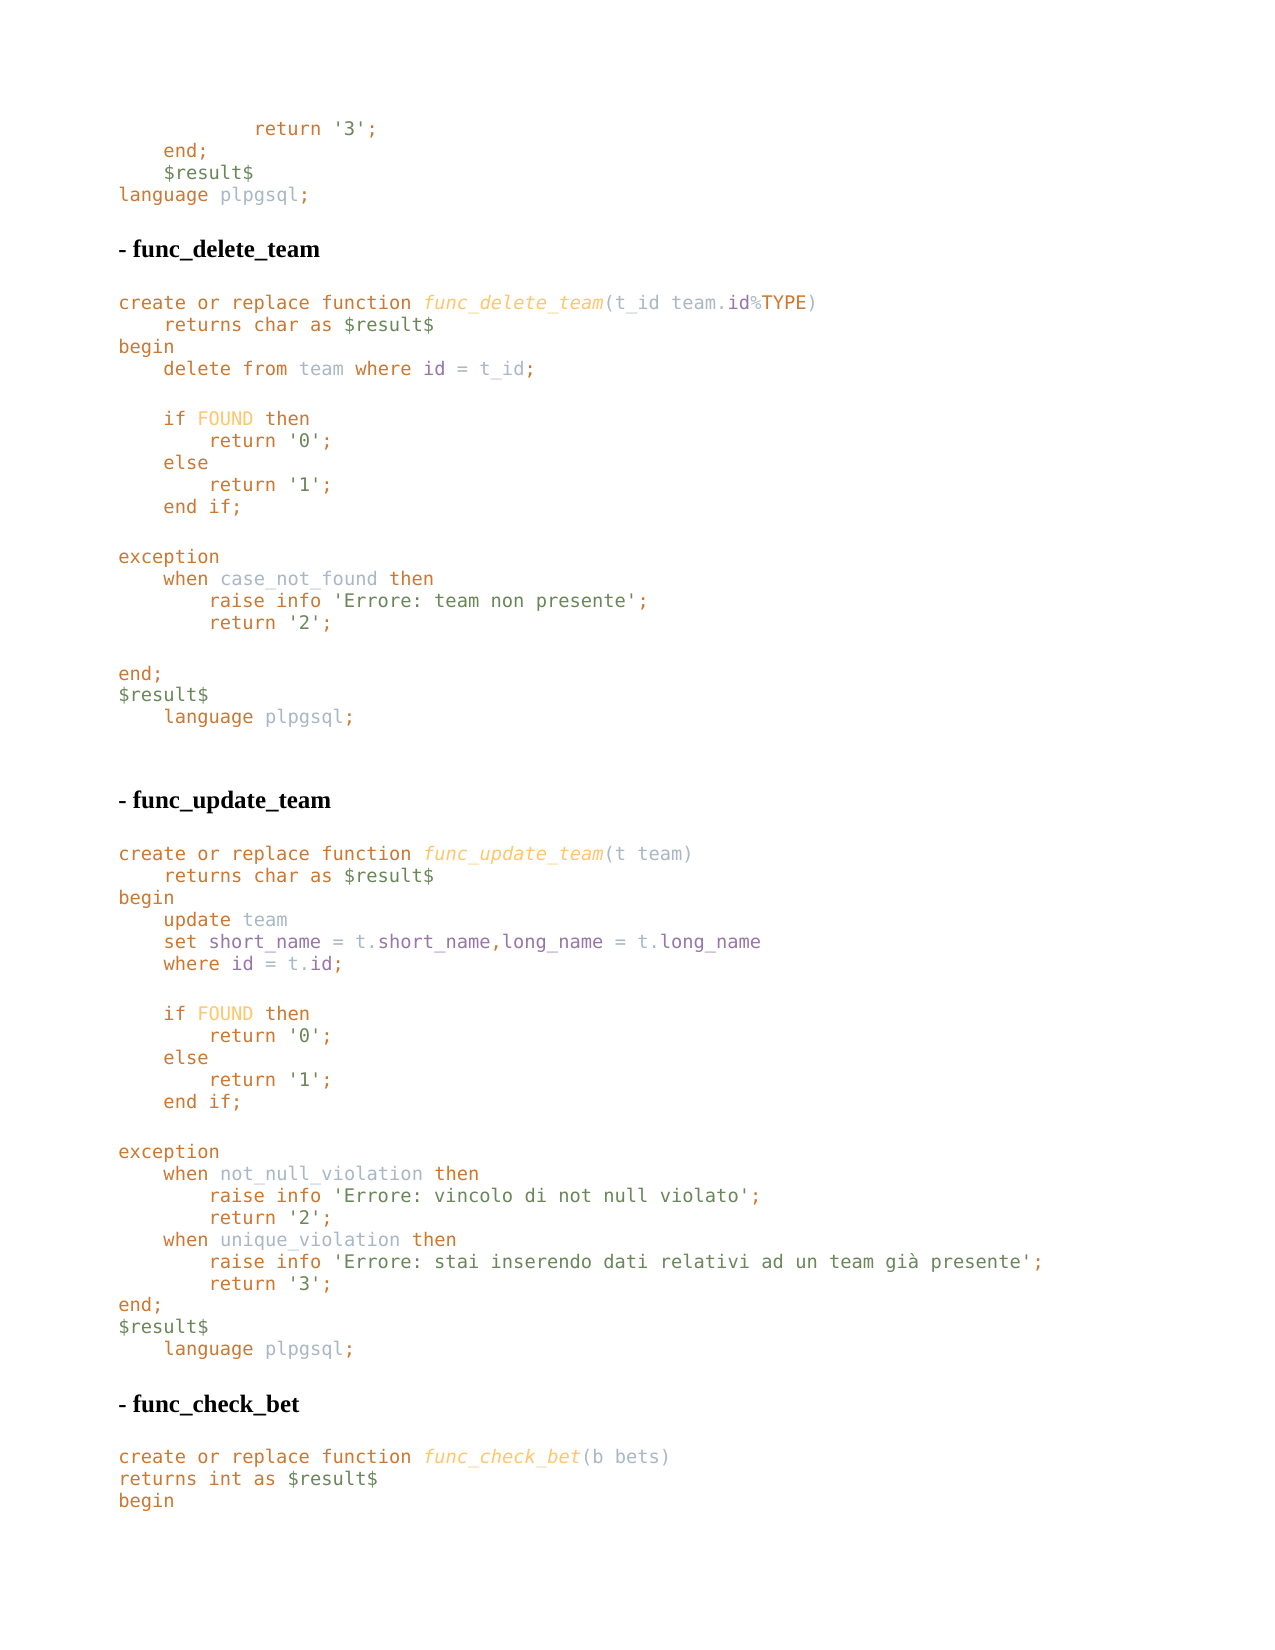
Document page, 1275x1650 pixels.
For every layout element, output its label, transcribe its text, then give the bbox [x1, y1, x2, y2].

text create or replace function func_check_bet(b bets) returns int as $result$ begin [118, 1446, 1157, 1512]
text - func_check_bet [118, 1389, 1157, 1417]
text - func_delete_team [118, 234, 1157, 263]
text create or replace function func_delete_team(t_id team.id%TYPE) returns char as $result$ begin delete from team where id = t_id; if FOUND then return '0'; else return '1'; end if; exception when case_not_found then raise info 'Errore: team non presente'; return '2'; end; $result$ language plpgsql; [118, 292, 1157, 728]
text - func_update_team [118, 786, 1157, 814]
text return '3'; end; $result$ language plpgsql; [118, 118, 1157, 206]
text create or replace function func_update_team(t team) returns char as $result$ begin update team set short_name = t.short_name,long_name = t.long_name where id = t.id; if FOUND then return '0'; else return '1'; end if; exception when not_null_violation then raise info 'Errore: vincolo di not null violato'; return '2'; when unique_violation then raise info 'Errore: stai inserendo dati relativi ad un team già presente'; return '3'; end; $result$ language plpgsql; [118, 843, 1157, 1360]
